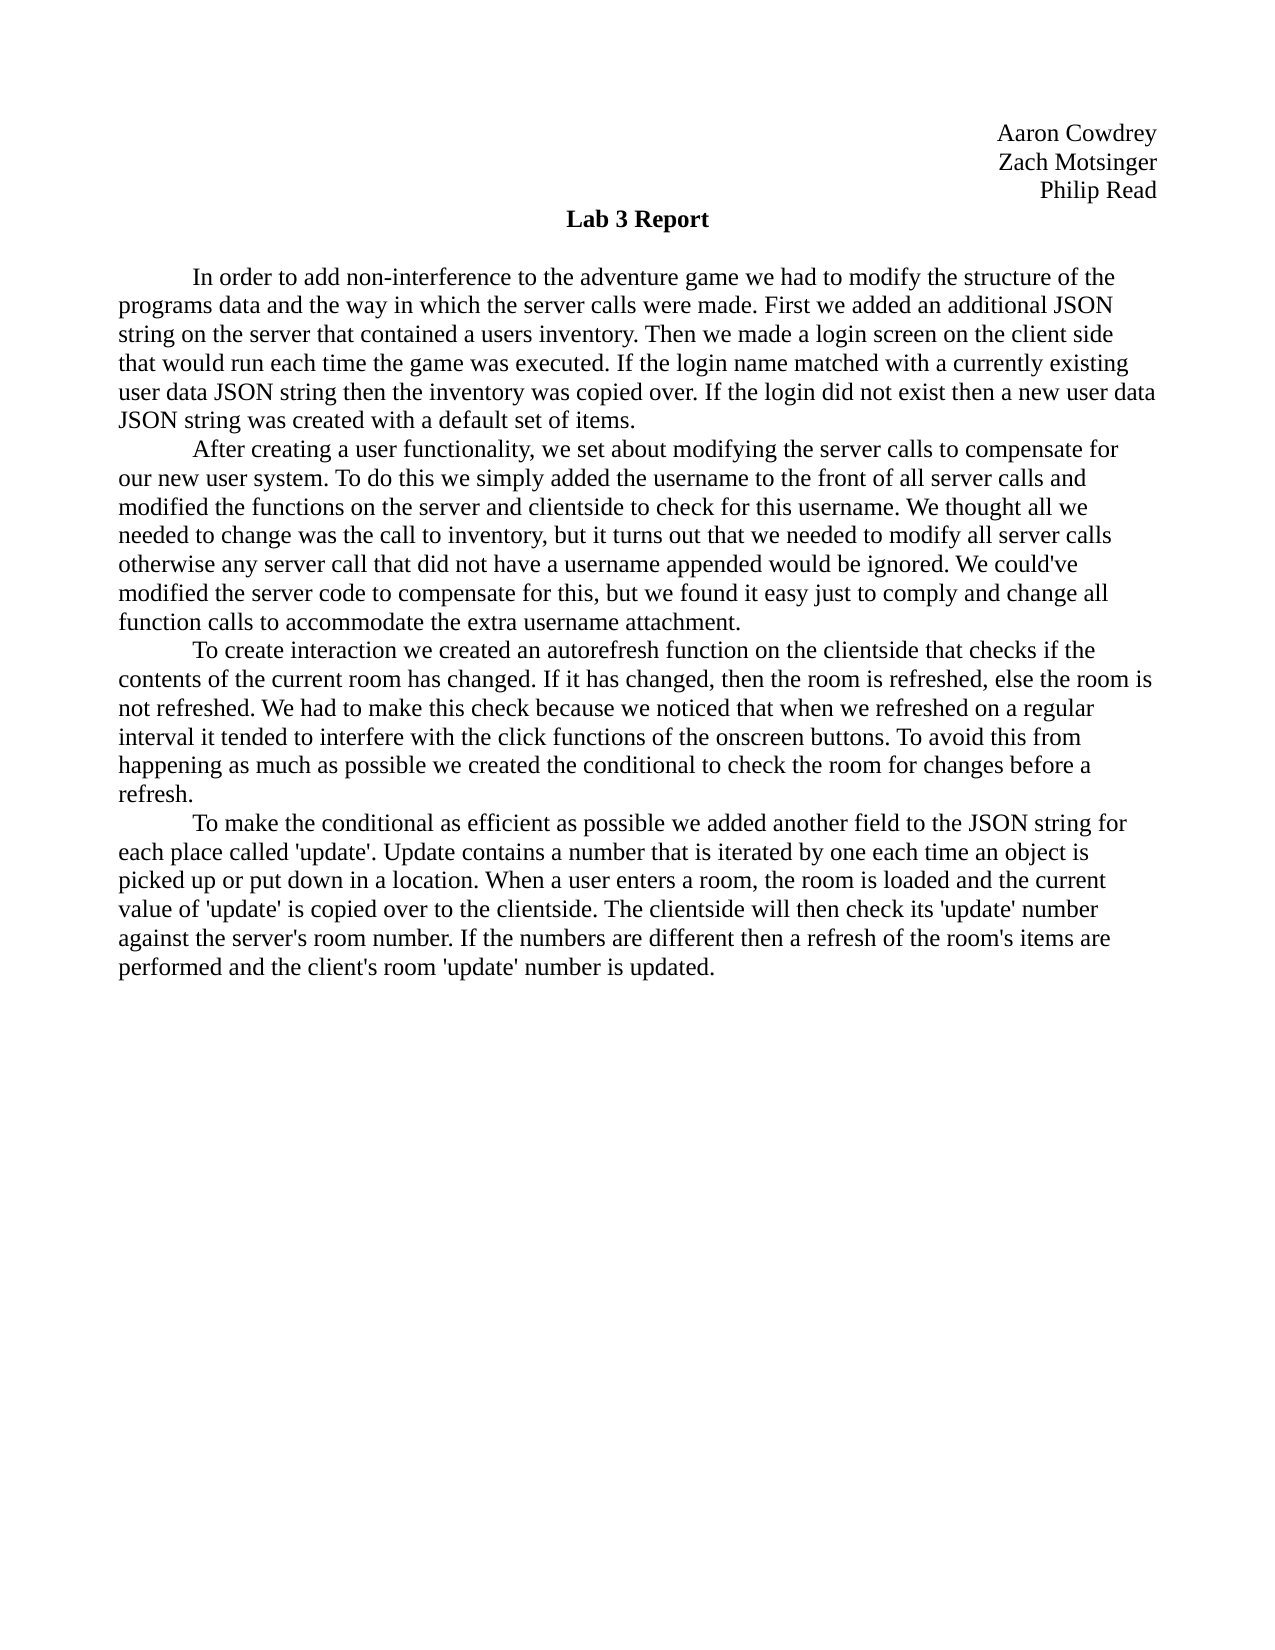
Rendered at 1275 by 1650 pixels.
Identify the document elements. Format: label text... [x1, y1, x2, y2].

text To make the conditional as efficient as possible we added another field to the JSON string for each place called 'update'. Update contains a number that is iterated by one each time an object is picked up or put down in a location. When a user enters a room, the room is loaded and the current value of 'update' is copied over to the clientside. The clientside will then check its 'update' number against the server's room number. If the numbers are different then a refresh of the room's items are performed and the client's room 'update' number is updated. [118, 808, 1157, 981]
text Philip Read [118, 176, 1157, 204]
text Zach Motsinger [118, 147, 1157, 176]
text Lab 3 Report [118, 204, 1157, 233]
text In order to add non-interference to the adventure game we had to modify the structure of the programs data and the way in which the server calls were made. First we added an additional JSON string on the server that contained a users inventory. Then we made a login screen on the client side that would run each time the game was executed. If the login name matched with a currently existing user data JSON string then the inventory was copied over. If the login did not exist then a new user data JSON string was created with a default set of items. [118, 262, 1157, 434]
text Aaron Cowdrey [118, 118, 1157, 147]
text After creating a user functionality, we set about modifying the server calls to compensate for our new user system. To do this we simply added the username to the front of all server calls and modified the functions on the server and clientside to check for this username. We thought all we needed to change was the call to inventory, but it turns out that we needed to modify all server calls otherwise any server call that did not have a username appended would be ignored. We could've modified the server code to compensate for this, but we found it easy just to comply and change all function calls to accommodate the extra username attachment. [118, 434, 1157, 636]
text To create interaction we created an autorefresh function on the clientside that checks if the contents of the current room has changed. If it has changed, then the room is refreshed, else the room is not refreshed. We had to make this check because we noticed that when we refreshed on a regular interval it tended to interfere with the click functions of the onscreen buttons. To avoid this from happening as much as possible we created the conditional to check the room for changes before a refresh. [118, 636, 1157, 808]
